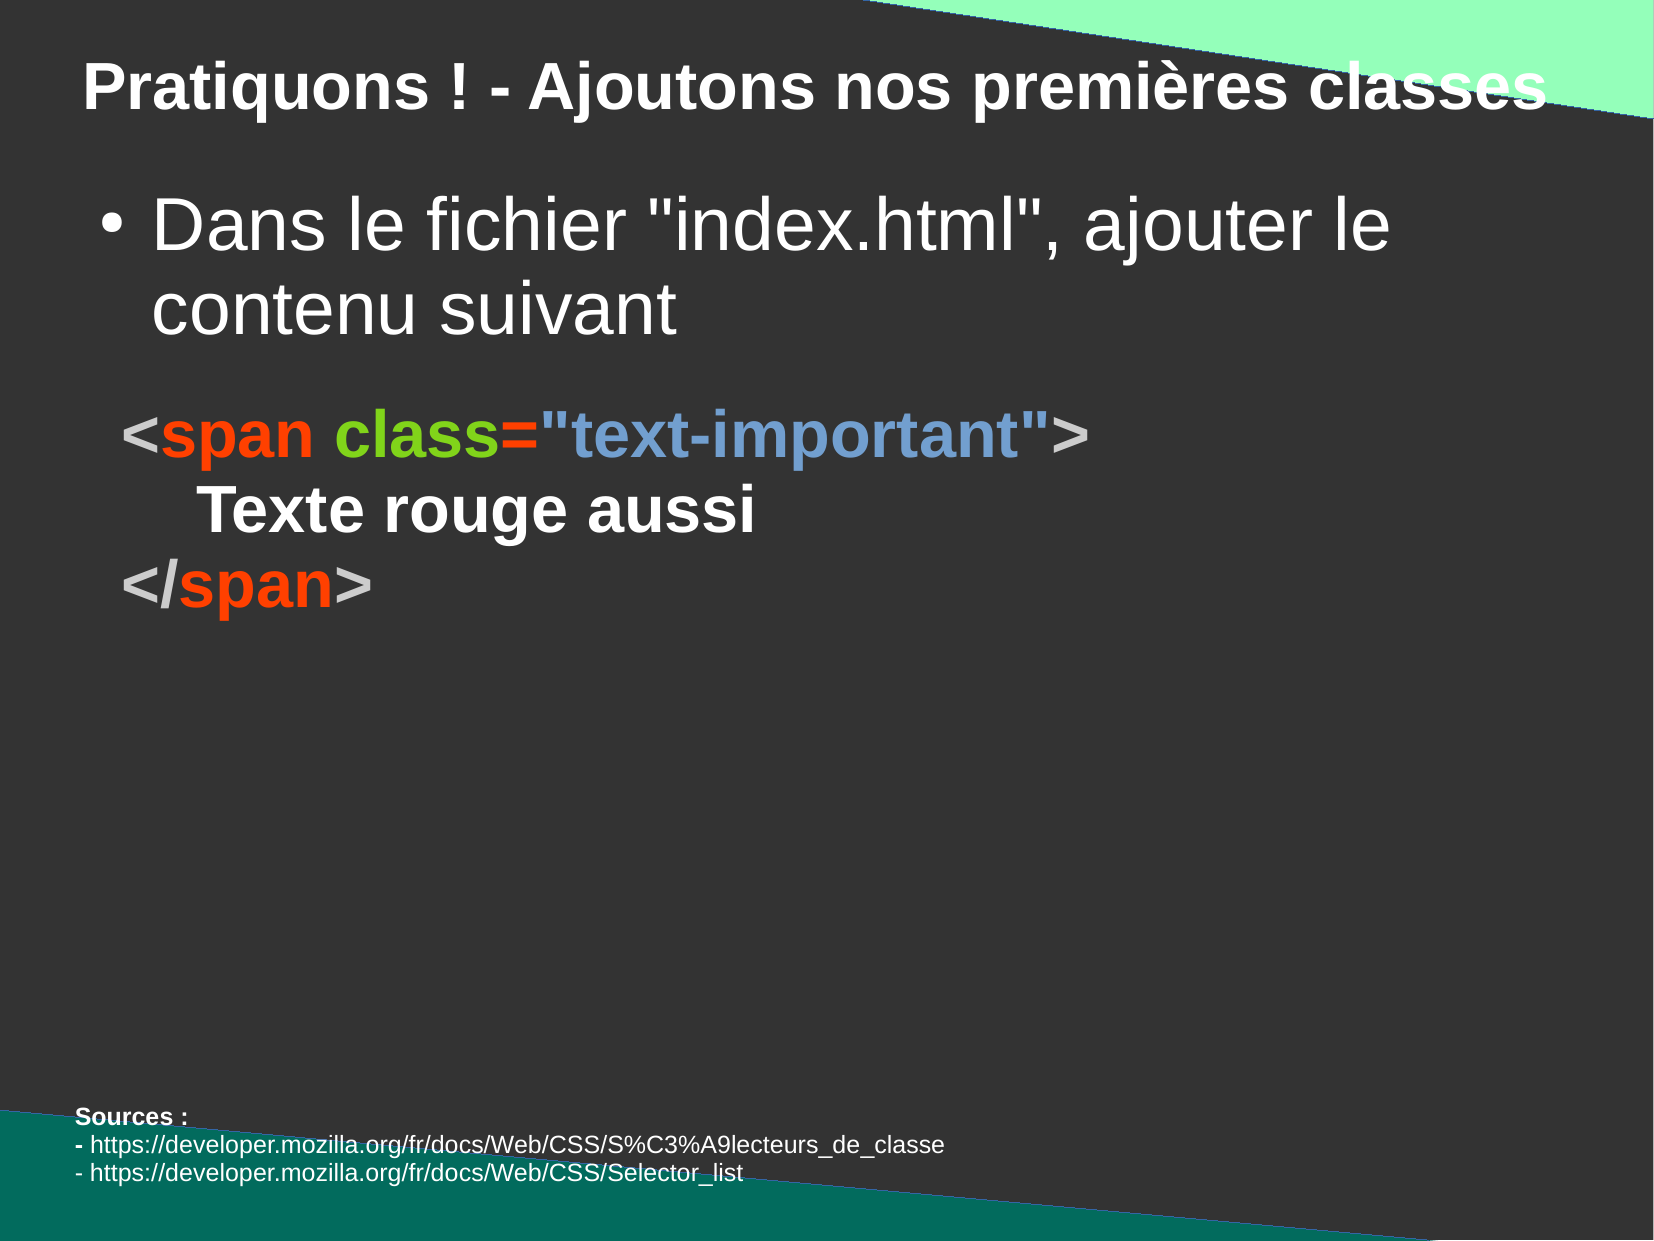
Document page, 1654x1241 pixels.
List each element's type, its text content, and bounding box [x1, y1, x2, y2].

list Dans le fichier "index.html", ajouter le contenu suivant [80, 182, 1605, 355]
text_box Sources : - https://developer.mozilla.org/fr/docs/Web/CSS/S%C3%A9lecteurs_de_classe - https://developer.mozilla.org/fr/docs/Web/CSS/Selector_list [60, 1094, 1546, 1227]
title Pratiquons ! - Ajoutons nos premières classes [82, 49, 1571, 152]
text_box [863, 0, 1654, 119]
text_box <span class="text-important"> Texte rouge aussi </span> [106, 389, 1548, 638]
